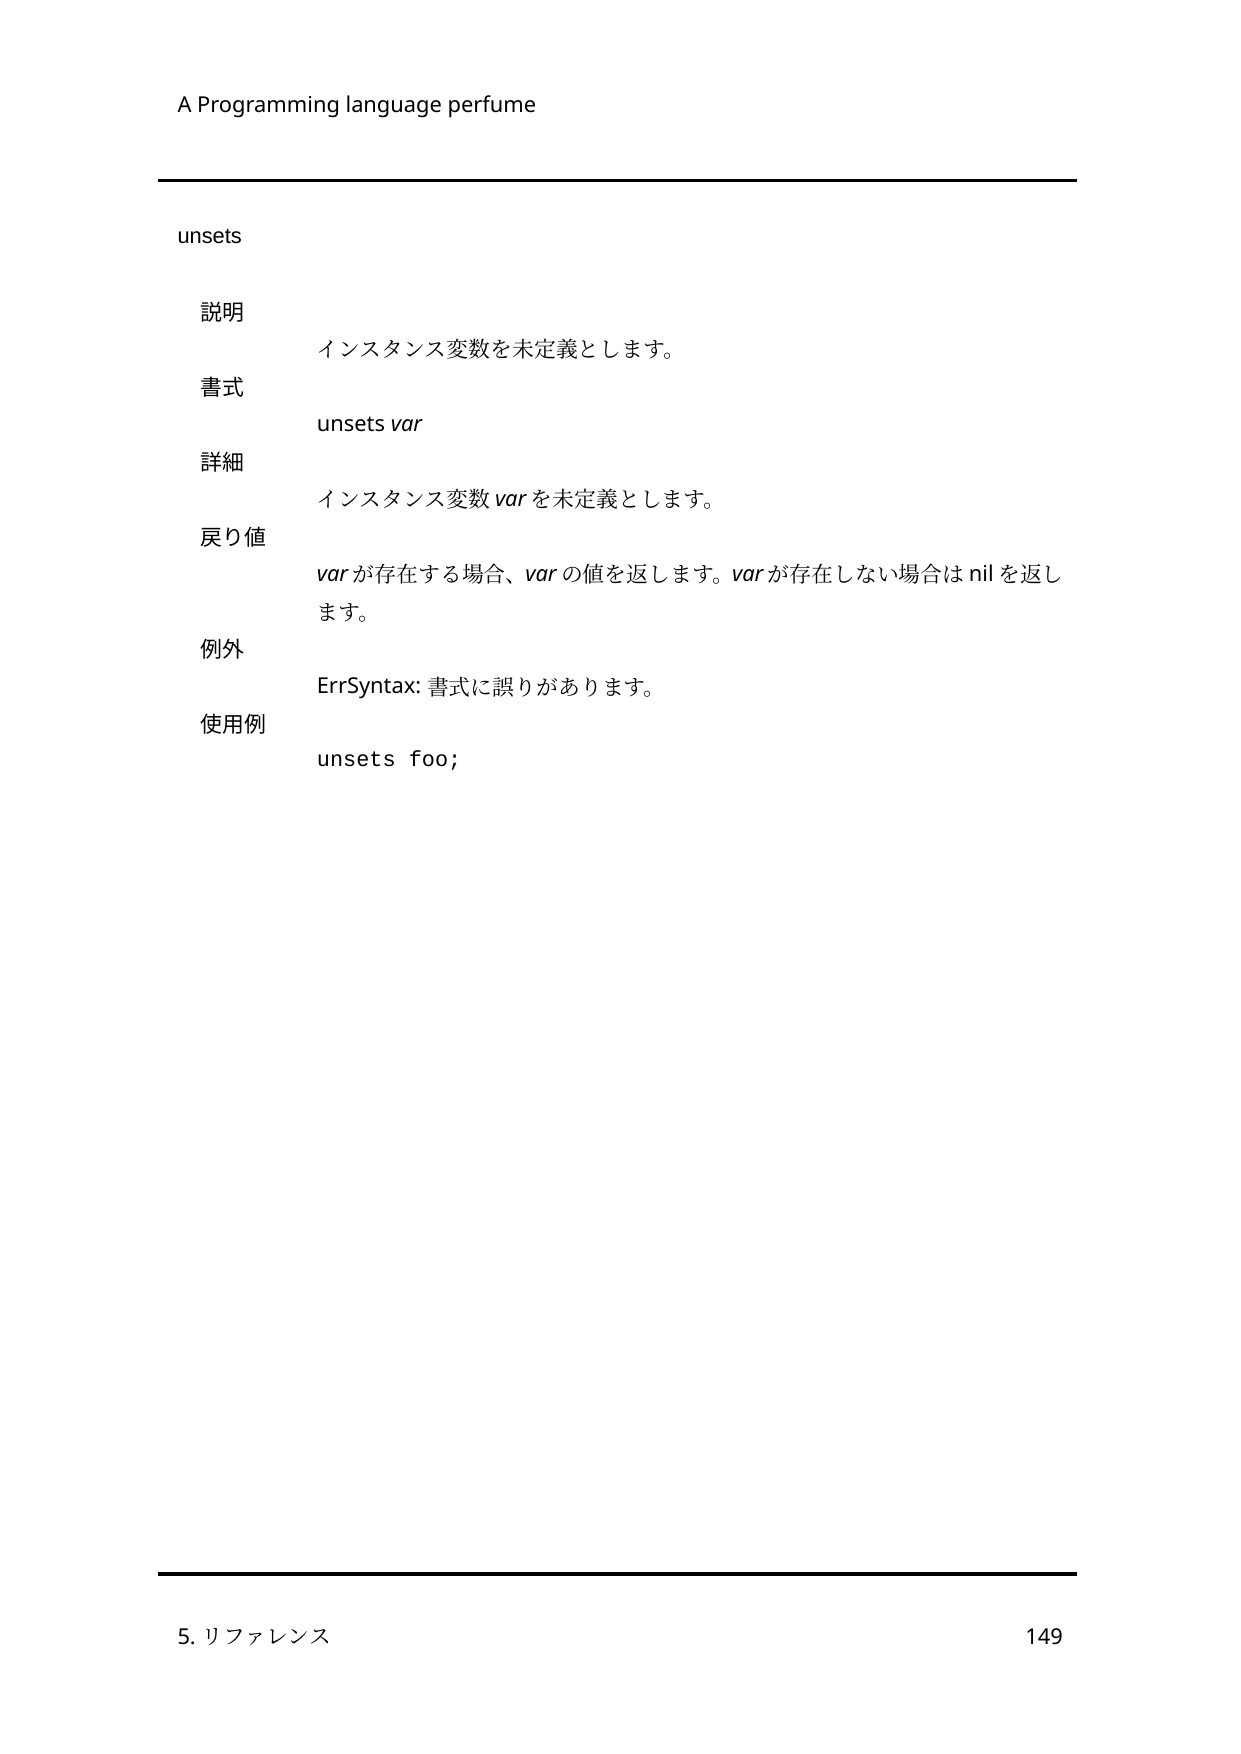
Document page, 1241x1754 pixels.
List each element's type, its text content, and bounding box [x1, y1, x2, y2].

table_cell unsets var [317, 367, 1063, 442]
table_cell 例外 [200, 629, 317, 704]
table_cell 書式 [200, 367, 317, 442]
subtitle unsets [177, 217, 1063, 254]
table_cell 戻り値 [200, 517, 317, 629]
table_cell インスタンス変数varを未定義とします。 [317, 442, 1063, 517]
table_cell 詳細 [200, 442, 317, 517]
table_header インスタンス変数を未定義とします。 [317, 292, 1063, 367]
table_cell ErrSyntax: 書式に誤りがあります。 [317, 629, 1063, 704]
table_cell varが存在する場合、varの値を返します。varが存在しない場合はnilを返します。 [317, 517, 1063, 629]
table_cell 使用例 [200, 704, 317, 779]
table_cell unsets foo; [317, 704, 1063, 779]
table_header 説明 [200, 292, 317, 367]
